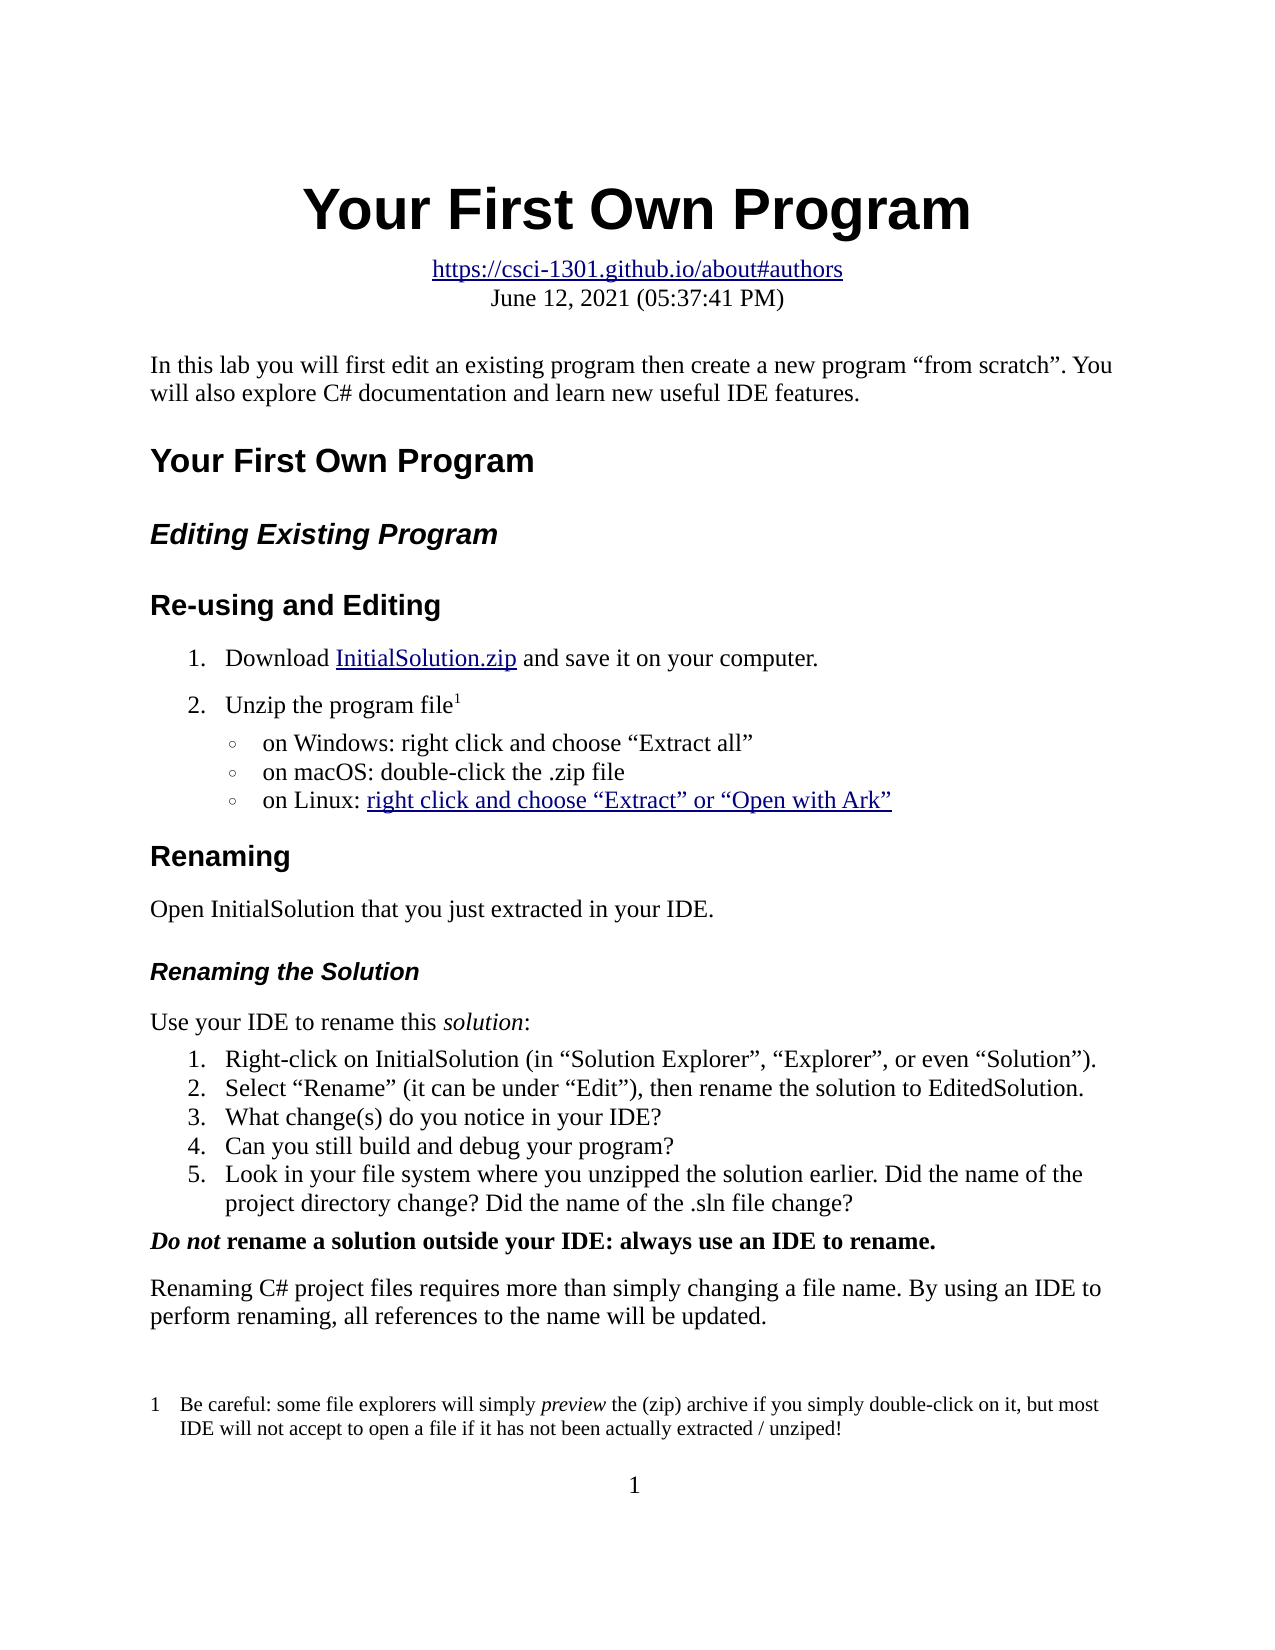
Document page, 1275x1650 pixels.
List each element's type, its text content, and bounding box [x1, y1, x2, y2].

list Look in your file system where you unzipped the solution earlier. Did the name of the project directory change? Did the name of the .sln file change? [187, 1159, 1125, 1217]
text https://csci-1301.github.io/about#authors [150, 254, 1125, 283]
list Unzip the program file [187, 690, 1125, 719]
list Can you still build and debug your program? [187, 1131, 1125, 1159]
text Do not rename a solution outside your IDE: always use an IDE to rename. [150, 1226, 1125, 1255]
subtitle Renaming the Solution [150, 957, 1125, 985]
list Be careful: some file explorers will simply preview the (zip) archive if you simply double-click on it, but most IDE will not accept to open a file if it has not been actually extracted / unziped! [150, 1392, 1125, 1440]
subtitle Your First Own Program [150, 441, 1125, 480]
list Download InitialSolution.zip and save it on your computer. [187, 643, 1125, 672]
list Select “Rename” (it can be under “Edit”), then rename the solution to EditedSolution. [187, 1073, 1125, 1102]
text Renaming C# project files requires more than simply changing a file name. By using an IDE to perform renaming, all references to the name will be updated. [150, 1273, 1125, 1330]
subtitle Re-using and Editing [150, 588, 1125, 622]
text June 12, 2021 (05:37:41 PM) [150, 283, 1125, 312]
list What change(s) do you notice in your IDE? [187, 1102, 1125, 1131]
text In this lab you will first edit an existing program then create a new program “from scratch”. You will also explore C# documentation and learn new useful IDE features. [150, 350, 1125, 407]
list Right-click on InitialSolution (in “Solution Explorer”, “Explorer”, or even “Solution”). [187, 1044, 1125, 1073]
list on macOS: double-click the .zip file [225, 757, 1125, 785]
text Open InitialSolution that you just extracted in your IDE. [150, 894, 1125, 923]
title Your First Own Program [150, 175, 1125, 242]
text Use your IDE to rename this solution: [150, 1007, 1125, 1036]
subtitle Editing Existing Program [150, 517, 1125, 551]
subtitle Renaming [150, 839, 1125, 873]
list on Linux: right click and choose “Extract” or “Open with Ark” [225, 785, 1125, 814]
list on Windows: right click and choose “Extract all” [225, 728, 1125, 757]
